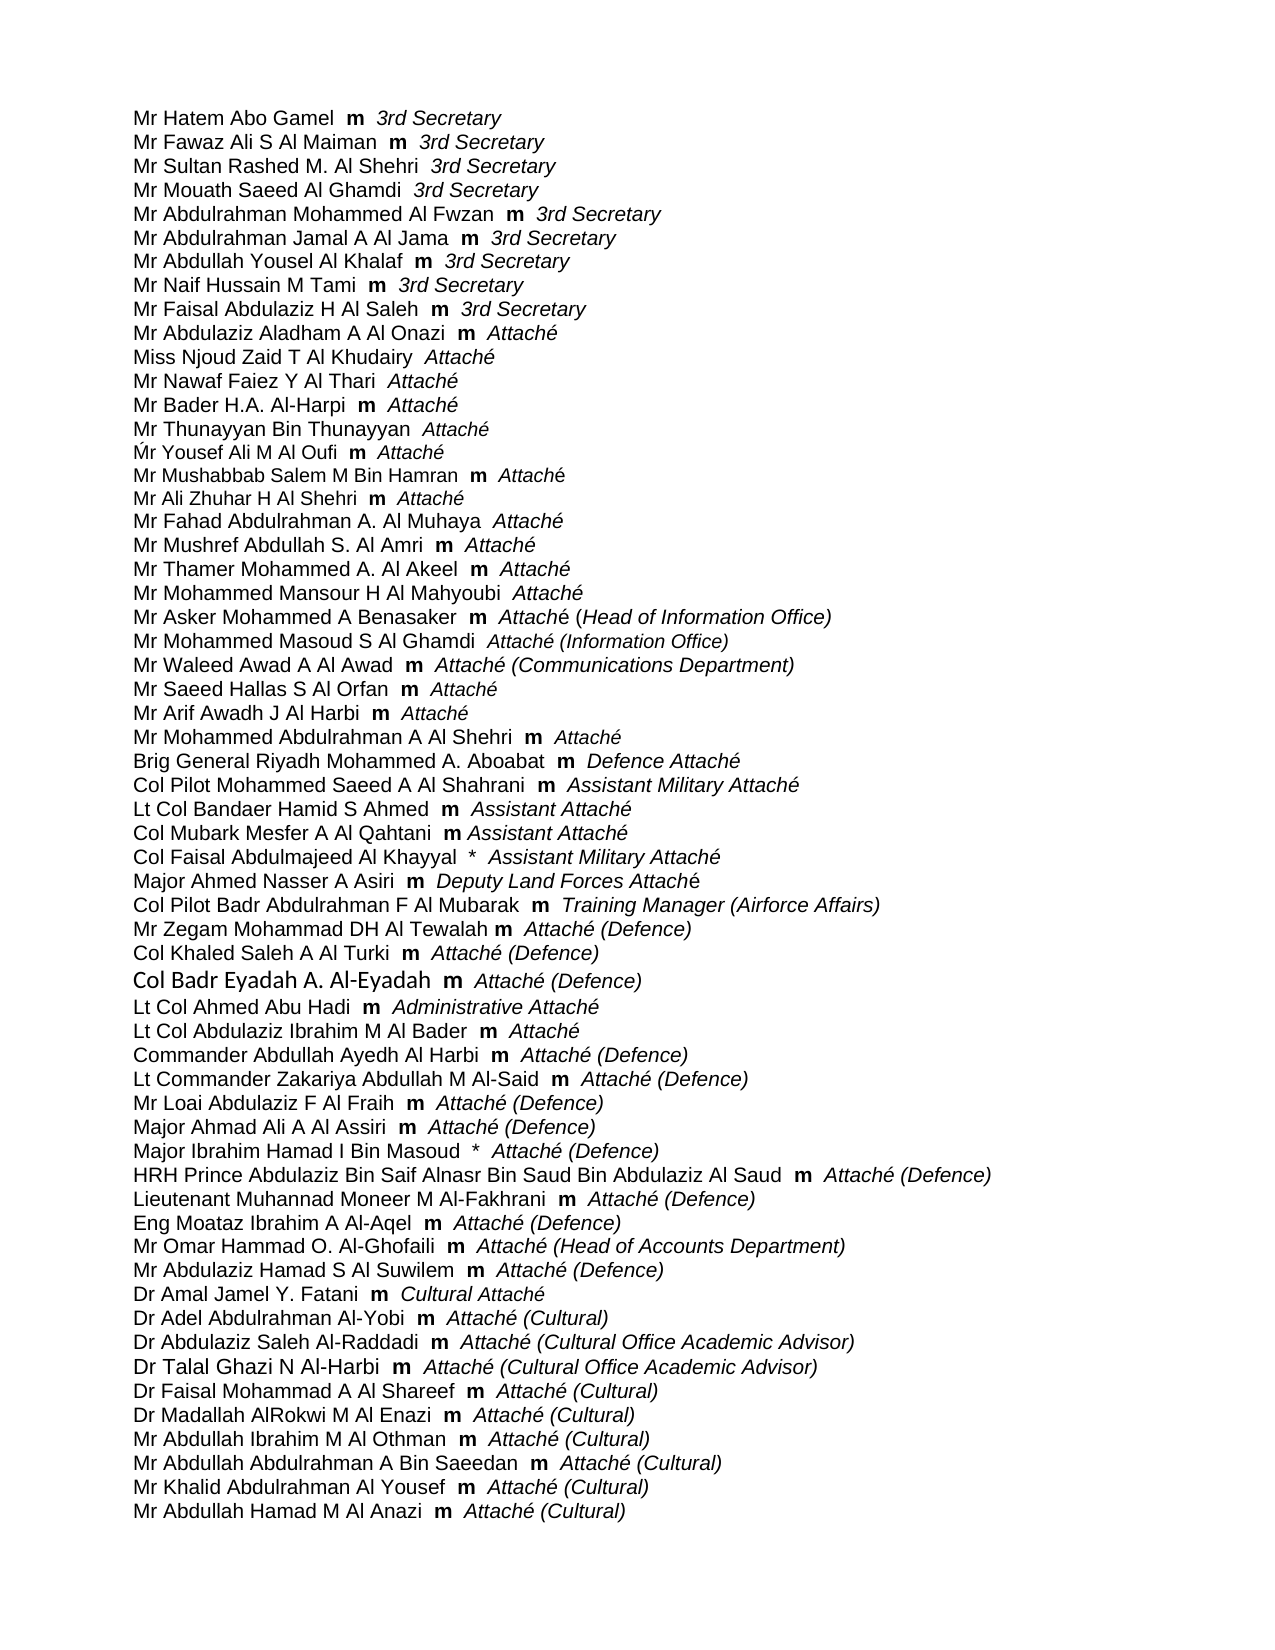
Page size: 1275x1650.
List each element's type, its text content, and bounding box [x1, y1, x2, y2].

text Mr Thamer Mohammed A. Al Akeel m Attaché [133, 557, 1181, 581]
text HRH Prince Abdulaziz Bin Saif Alnasr Bin Saud Bin Abdulaziz Al Saud m Attaché (Defence) [133, 1162, 1181, 1186]
text Mr Sultan Rashed M. Al Shehri 3rd Secretary [133, 153, 1181, 177]
text Eng Moataz Ibrahim A Al-Aqel m Attaché (Defence) [133, 1210, 1181, 1234]
text Mr Abdulaziz Aladham A Al Onazi m Attaché [133, 321, 1181, 345]
text Col Khaled Saleh A Al Turki m Attaché (Defence) [133, 940, 1181, 964]
text Mr Naif Hussain M Tami m 3rd Secretary [133, 273, 1181, 297]
text Miss Njoud Zaid T Al Khudairy Attaché Mr Nawaf Faiez Y Al Thari Attaché [133, 345, 1181, 393]
text Mr Waleed Awad A Al Awad m Attaché (Communications Department) [133, 653, 1181, 677]
text Mr Abdullah Yousel Al Khalaf m 3rd Secretary [133, 249, 1181, 273]
text Mr Bader H.A. Al-Harpi m Attaché [133, 393, 1181, 417]
text Mr Mohammed Masoud S Al Ghamdi Attaché (Information Office) [133, 629, 1181, 653]
text Mr Abdullah Ibrahim M Al Othman m Attaché (Cultural) [133, 1427, 1181, 1451]
text Mr Omar Hammad O. Al-Ghofaili m Attaché (Head of Accounts Department) Mr Abdulaziz Hamad S Al Suwilem m Attaché (Defence) [133, 1234, 1181, 1282]
text Dr Faisal Mohammad A Al Shareef m Attaché (Cultural) [133, 1379, 1181, 1403]
text Col Faisal Abdulmajeed Al Khayyal * Assistant Military Attaché [133, 844, 1181, 868]
text Mr Thunayyan Bin Thunayyan Attaché [133, 417, 1181, 441]
text Col Mubark Mesfer A Al Qahtani m Assistant Attaché [133, 821, 1181, 844]
text Ḿr Yousef Ali M Al Oufi m Attaché [133, 441, 1181, 464]
text Dr Talal Ghazi N Al-Harbi m Attaché (Cultural Office Academic Advisor) [133, 1354, 1181, 1379]
text Mr Fahad Abdulrahman A. Al Muhaya Attaché Mr Mushref Abdullah S. Al Amri m Attaché [133, 509, 1181, 557]
text Mr Abdullah Abdulrahman A Bin Saeedan m Attaché (Cultural) Mr Khalid Abdulrahman Al Yousef m Attaché (Cultural) [133, 1451, 1181, 1499]
text Mr Zegam Mohammad DH Al Tewalah m Attaché (Defence) [133, 916, 1181, 940]
text Mr Abdullah Hamad M Al Anazi m Attaché (Cultural) [133, 1499, 1181, 1523]
text Mr Arif Awadh J Al Harbi m Attaché [133, 701, 1181, 725]
text Major Ahmad Ali A Al Assiri m Attaché (Defence) [133, 1114, 1181, 1138]
text Col Pilot Mohammed Saeed A Al Shahrani m Assistant Military Attaché [133, 773, 1181, 797]
text Commander Abdullah Ayedh Al Harbi m Attaché (Defence) Lt Commander Zakariya Abdullah M Al-Said m Attaché (Defence) [133, 1043, 1181, 1091]
text Mr Mushabbab Salem M Bin Hamran m Attaché [133, 464, 1181, 486]
text Lieutenant Muhannad Moneer M Al-Fakhrani m Attaché (Defence) [133, 1186, 1181, 1210]
text Mr Asker Mohammed A Benasaker m Attaché (Head of Information Office) [133, 605, 1181, 629]
text Mr Loai Abdulaziz F Al Fraih m Attaché (Defence) [133, 1091, 1181, 1114]
text Mr Abdulrahman Jamal A Al Jama m 3rd Secretary [133, 225, 1181, 249]
text Mr Hatem Abo Gamel m 3rd Secretary [133, 106, 1181, 129]
text Mr Mohammed Mansour H Al Mahyoubi Attaché [133, 581, 1181, 605]
text Mr Mohammed Abdulrahman A Al Shehri m Attaché [133, 725, 1181, 749]
text Dr Madallah AlRokwi M Al Enazi m Attaché (Cultural) [133, 1403, 1181, 1427]
text Mr Ali Zhuhar H Al Shehri m Attaché [133, 486, 1181, 509]
text Col Badr Eyadah A. Al-Eyadah m Attaché (Defence) Lt Col Ahmed Abu Hadi m Administrative Attaché [133, 964, 1181, 1019]
text Brig General Riyadh Mohammed A. Aboabat m Defence Attaché [133, 749, 1181, 773]
text Lt Col Abdulaziz Ibrahim M Al Bader m Attaché [133, 1019, 1181, 1043]
text Mr Abdulrahman Mohammed Al Fwzan m 3rd Secretary [133, 201, 1181, 225]
text Major Ibrahim Hamad I Bin Masoud * Attaché (Defence) [133, 1138, 1181, 1162]
text Dr Abdulaziz Saleh Al-Raddadi m Attaché (Cultural Office Academic Advisor) [133, 1330, 1181, 1354]
text Lt Col Bandaer Hamid S Ahmed m Assistant Attaché [133, 797, 1181, 821]
text Mr Mouath Saeed Al Ghamdi 3rd Secretary [133, 177, 1181, 201]
text Dr Amal Jamel Y. Fatani m Cultural Attaché Dr Adel Abdulrahman Al-Yobi m Attaché (Cultural) [133, 1282, 1181, 1330]
text Mr Saeed Hallas S Al Orfan m Attaché [133, 677, 1181, 701]
text Col Pilot Badr Abdulrahman F Al Mubarak m Training Manager (Airforce Affairs) [133, 892, 1181, 916]
text Major Ahmed Nasser A Asiri m Deputy Land Forces Attaché [133, 868, 1181, 892]
text Mr Fawaz Ali S Al Maiman m 3rd Secretary [133, 129, 1181, 153]
text Mr Faisal Abdulaziz H Al Saleh m 3rd Secretary [133, 297, 1181, 321]
